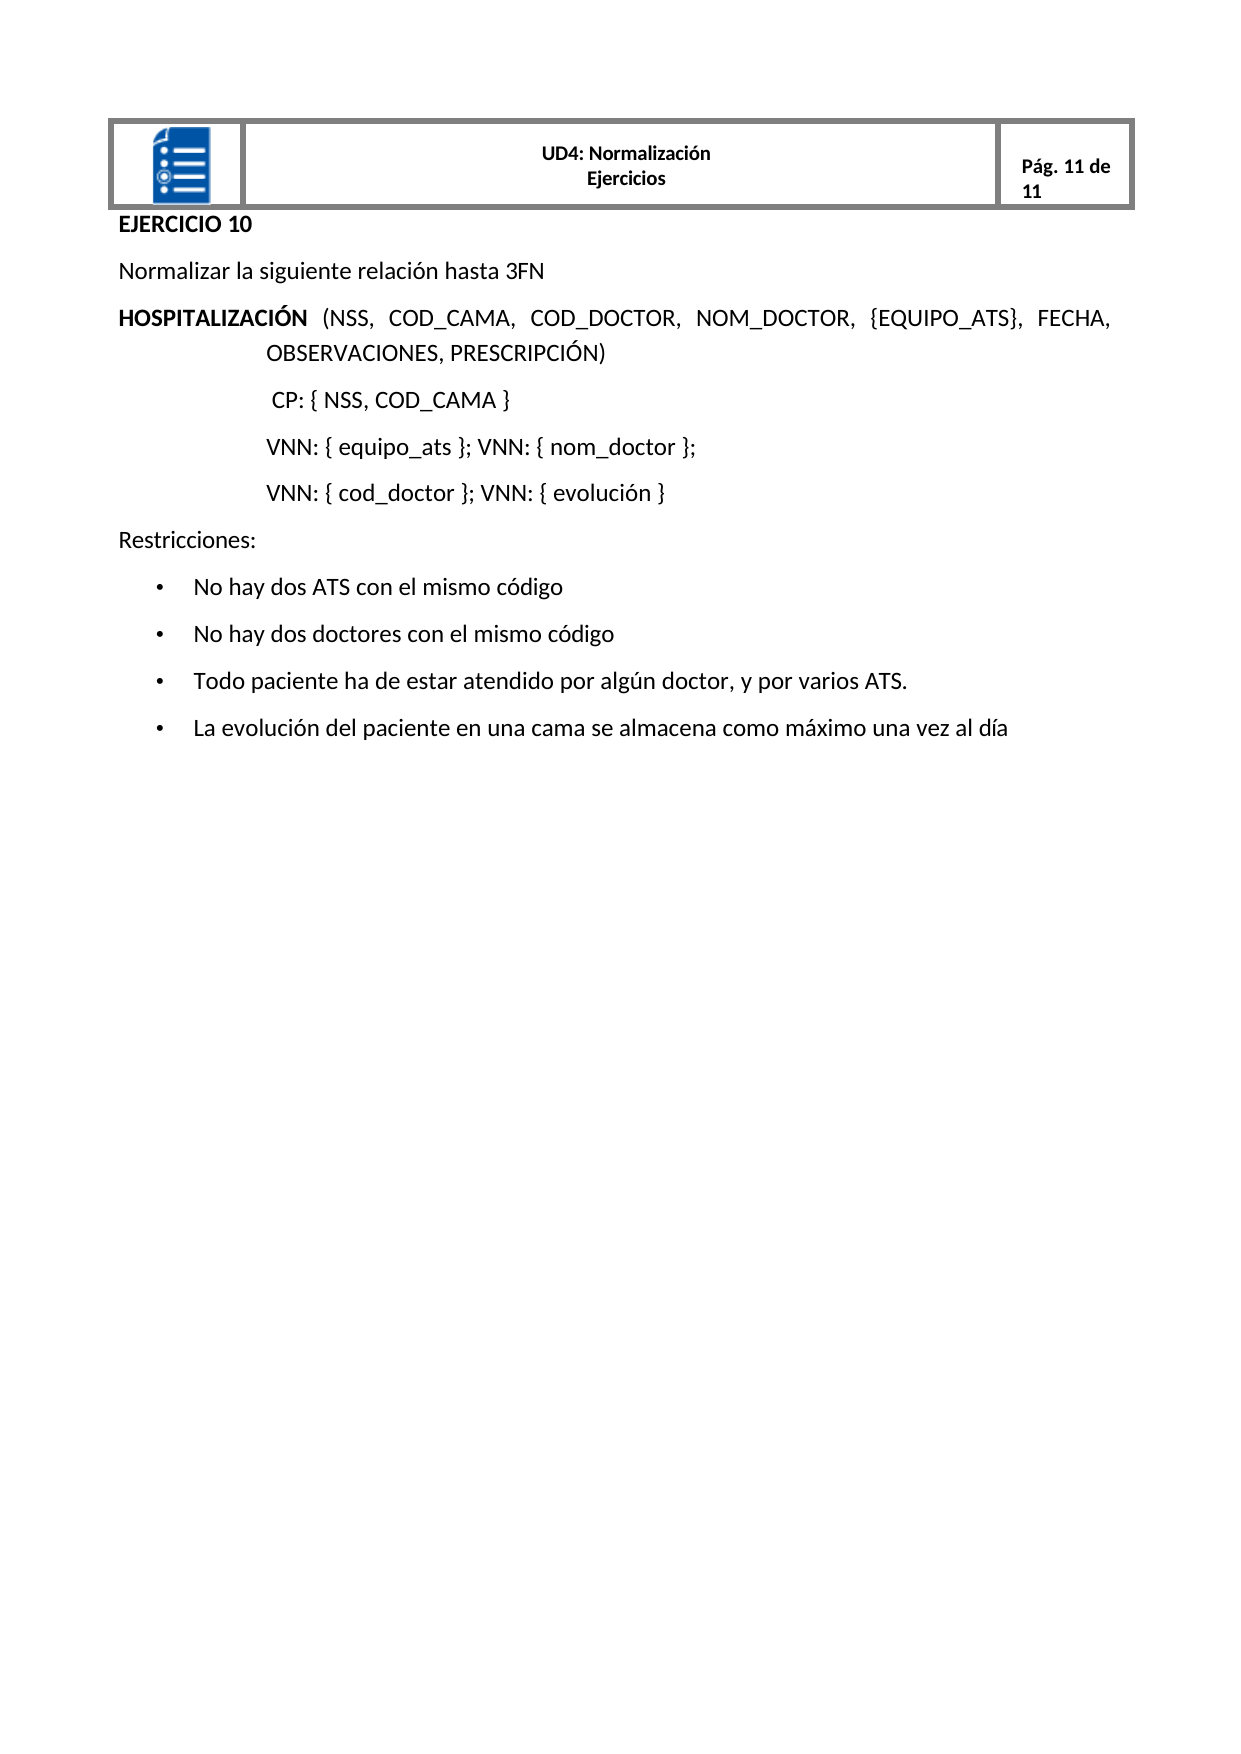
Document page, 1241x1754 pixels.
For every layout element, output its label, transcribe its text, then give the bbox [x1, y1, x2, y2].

subtitle EJERCICIO 10 [118, 208, 1166, 239]
list Todo paciente ha de estar atendido por algún doctor, y por varios ATS. [156, 665, 1166, 696]
text Restricciones: [118, 524, 1166, 555]
picture [152, 127, 211, 205]
text HOSPITALIZACIÓN (NSS, COD_CAMA, COD_DOCTOR, NOM_DOCTOR, {EQUIPO_ATS}, FECHA, OBSERVACIONES, PRESCRIPCIÓN) [118, 302, 1166, 368]
list La evolución del paciente en una cama se almacena como máximo una vez al día [156, 712, 1166, 742]
text Normalizar la siguiente relación hasta 3FN [118, 255, 1166, 286]
list No hay dos ATS con el mismo código [156, 571, 1166, 602]
text CP: { NSS, COD_CAMA } [272, 384, 1166, 414]
list No hay dos doctores con el mismo código [156, 618, 1166, 649]
text VNN: { equipo_ats }; VNN: { nom_doctor }; VNN: { cod_doctor }; VNN: { evolución } [266, 431, 742, 508]
